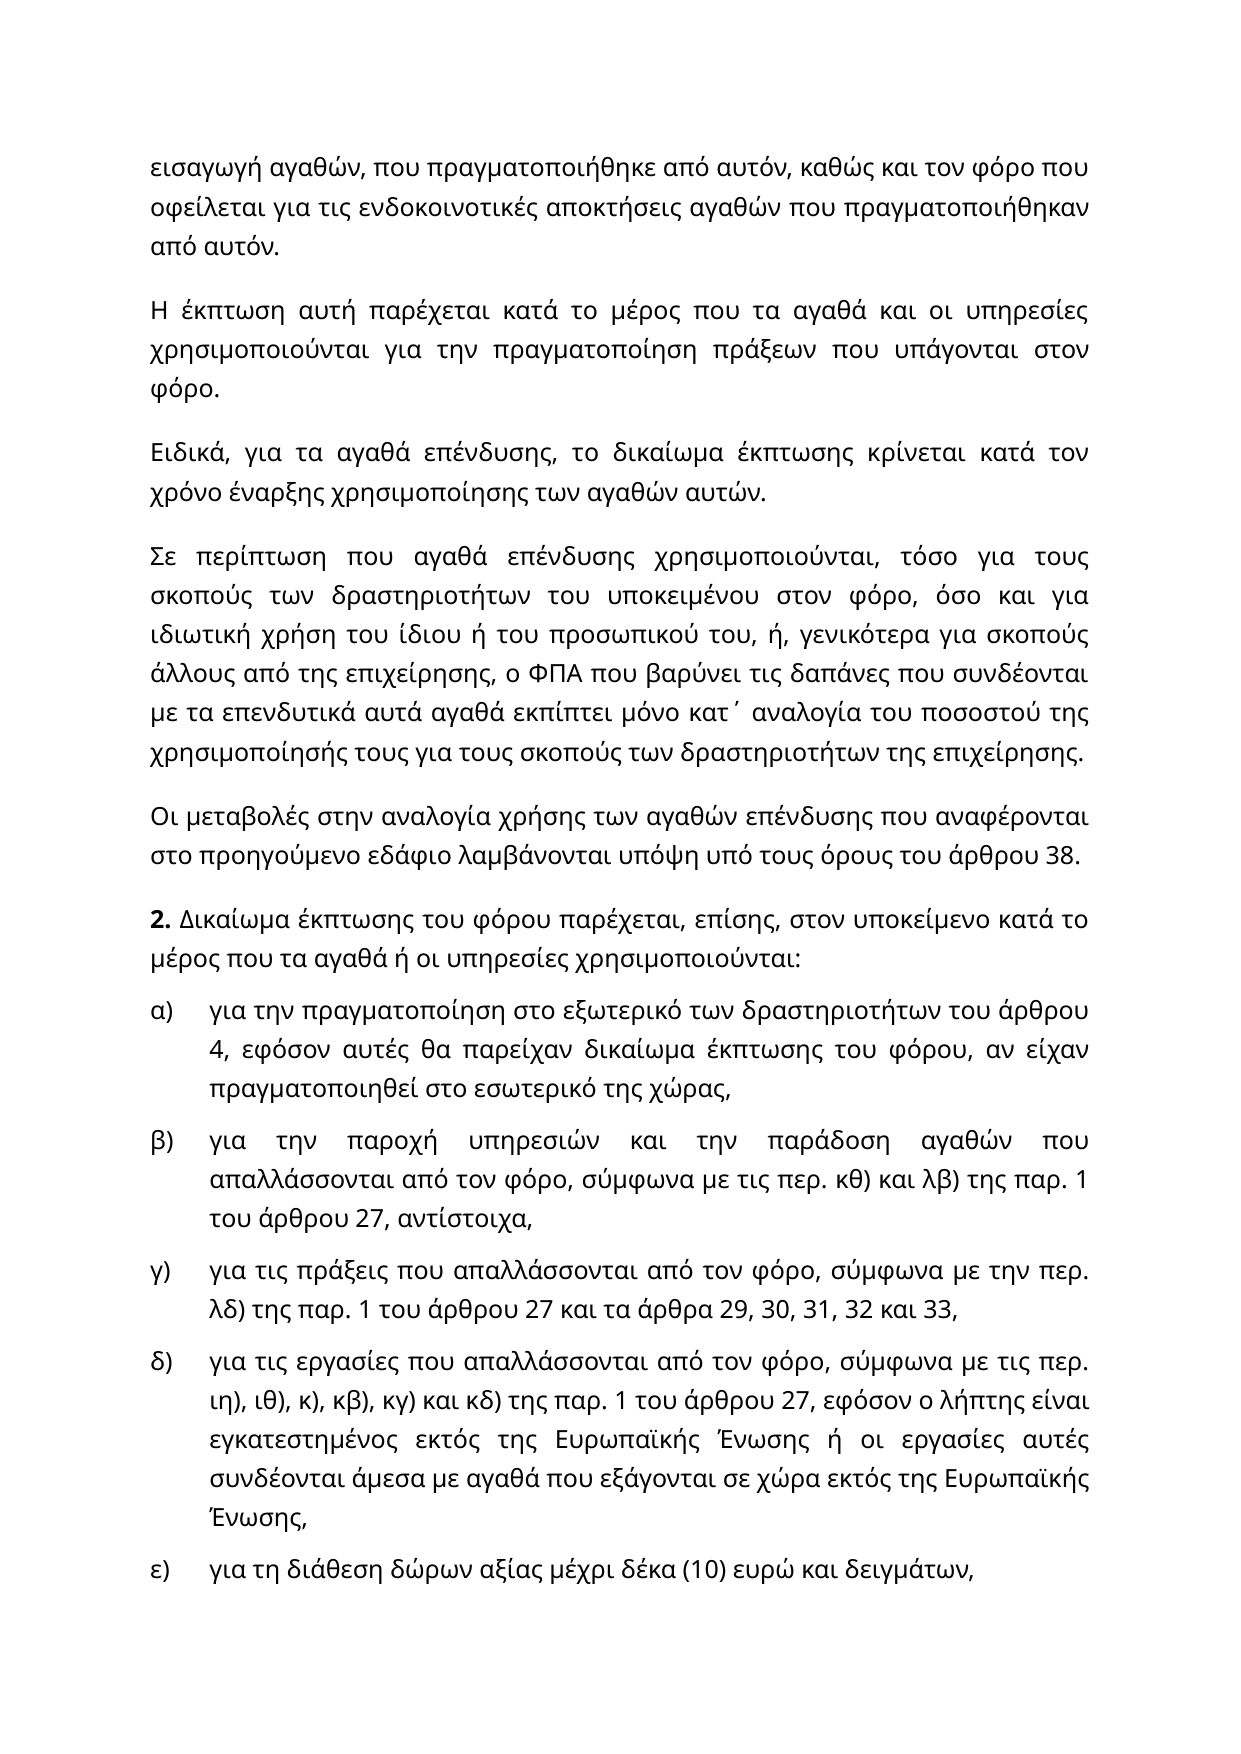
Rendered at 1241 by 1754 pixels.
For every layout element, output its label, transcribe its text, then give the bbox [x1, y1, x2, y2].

list β) για την παροχή υπηρεσιών και την παράδοση αγαθών που απαλλάσσονται από τον φόρο, σύμφωνα με τις περ. κθ) και λβ) της παρ. 1 του άρθρου 27, αντίστοιχα, [150, 1122, 1090, 1235]
text Η έκπτωση αυτή παρέχεται κατά το μέρος που τα αγαθά και οι υπηρεσίες χρησιμοποιούνται για την πραγματοποίηση πράξεων που υπάγονται στον φόρο. [150, 292, 1090, 405]
list ε) για τη διάθεση δώρων αξίας μέχρι δέκα (10) ευρώ και δειγμάτων, [150, 1552, 1090, 1586]
text 2. Δικαίωμα έκπτωσης του φόρου παρέχεται, επίσης, στον υποκείμενο κατά το μέρος που τα αγαθά ή οι υπηρεσίες χρησιμοποιούνται: [150, 902, 1090, 975]
list α) για την πραγματοποίηση στο εξωτερικό των δραστηριοτήτων του άρθρου 4, εφόσον αυτές θα παρείχαν δικαίωμα έκπτωσης του φόρου, αν είχαν πραγματοποιηθεί στο εσωτερικό της χώρας, [150, 992, 1090, 1105]
text Ειδικά, για τα αγαθά επένδυσης, το δικαίωμα έκπτωσης κρίνεται κατά τον χρόνο έναρξης χρησιμοποίησης των αγαθών αυτών. [150, 435, 1090, 508]
list γ) για τις πράξεις που απαλλάσσονται από τον φόρο, σύμφωνα με την περ. λδ) της παρ. 1 του άρθρου 27 και τα άρθρα 29, 30, 31, 32 και 33, [150, 1252, 1090, 1326]
list δ) για τις εργασίες που απαλλάσσονται από τον φόρο, σύμφωνα με τις περ. ιη), ιθ), κ), κβ), κγ) και κδ) της παρ. 1 του άρθρου 27, εφόσον ο λήπτης είναι εγκατεστημένος εκτός της Ευρωπαϊκής Ένωσης ή οι εργασίες αυτές συνδέονται άμεσα με αγαθά που εξάγονται σε χώρα εκτός της Ευρωπαϊκής Ένωσης, [150, 1343, 1090, 1534]
text εισαγωγή αγαθών, που πραγματοποιήθηκε από αυτόν, καθώς και τον φόρο που οφείλεται για τις ενδοκοινοτικές αποκτήσεις αγαθών που πραγματοποιήθηκαν από αυτόν. [150, 150, 1090, 262]
text Οι μεταβολές στην αναλογία χρήσης των αγαθών επένδυσης που αναφέρονται στο προηγούμενο εδάφιο λαμβάνονται υπόψη υπό τους όρους του άρθρου 38. [150, 798, 1090, 872]
text Σε περίπτωση που αγαθά επένδυσης χρησιμοποιούνται, τόσο για τους σκοπούς των δραστηριοτήτων του υποκειμένου στον φόρο, όσο και για ιδιωτική χρήση του ίδιου ή του προσωπικού του, ή, γενικότερα για σκοπούς άλλους από της επιχείρησης, ο ΦΠΑ που βαρύνει τις δαπάνες που συνδέονται με τα επενδυτικά αυτά αγαθά εκπίπτει μόνο κατ΄ αναλογία του ποσοστού της χρησιμοποίησής τους για τους σκοπούς των δραστηριοτήτων της επιχείρησης. [150, 538, 1090, 768]
